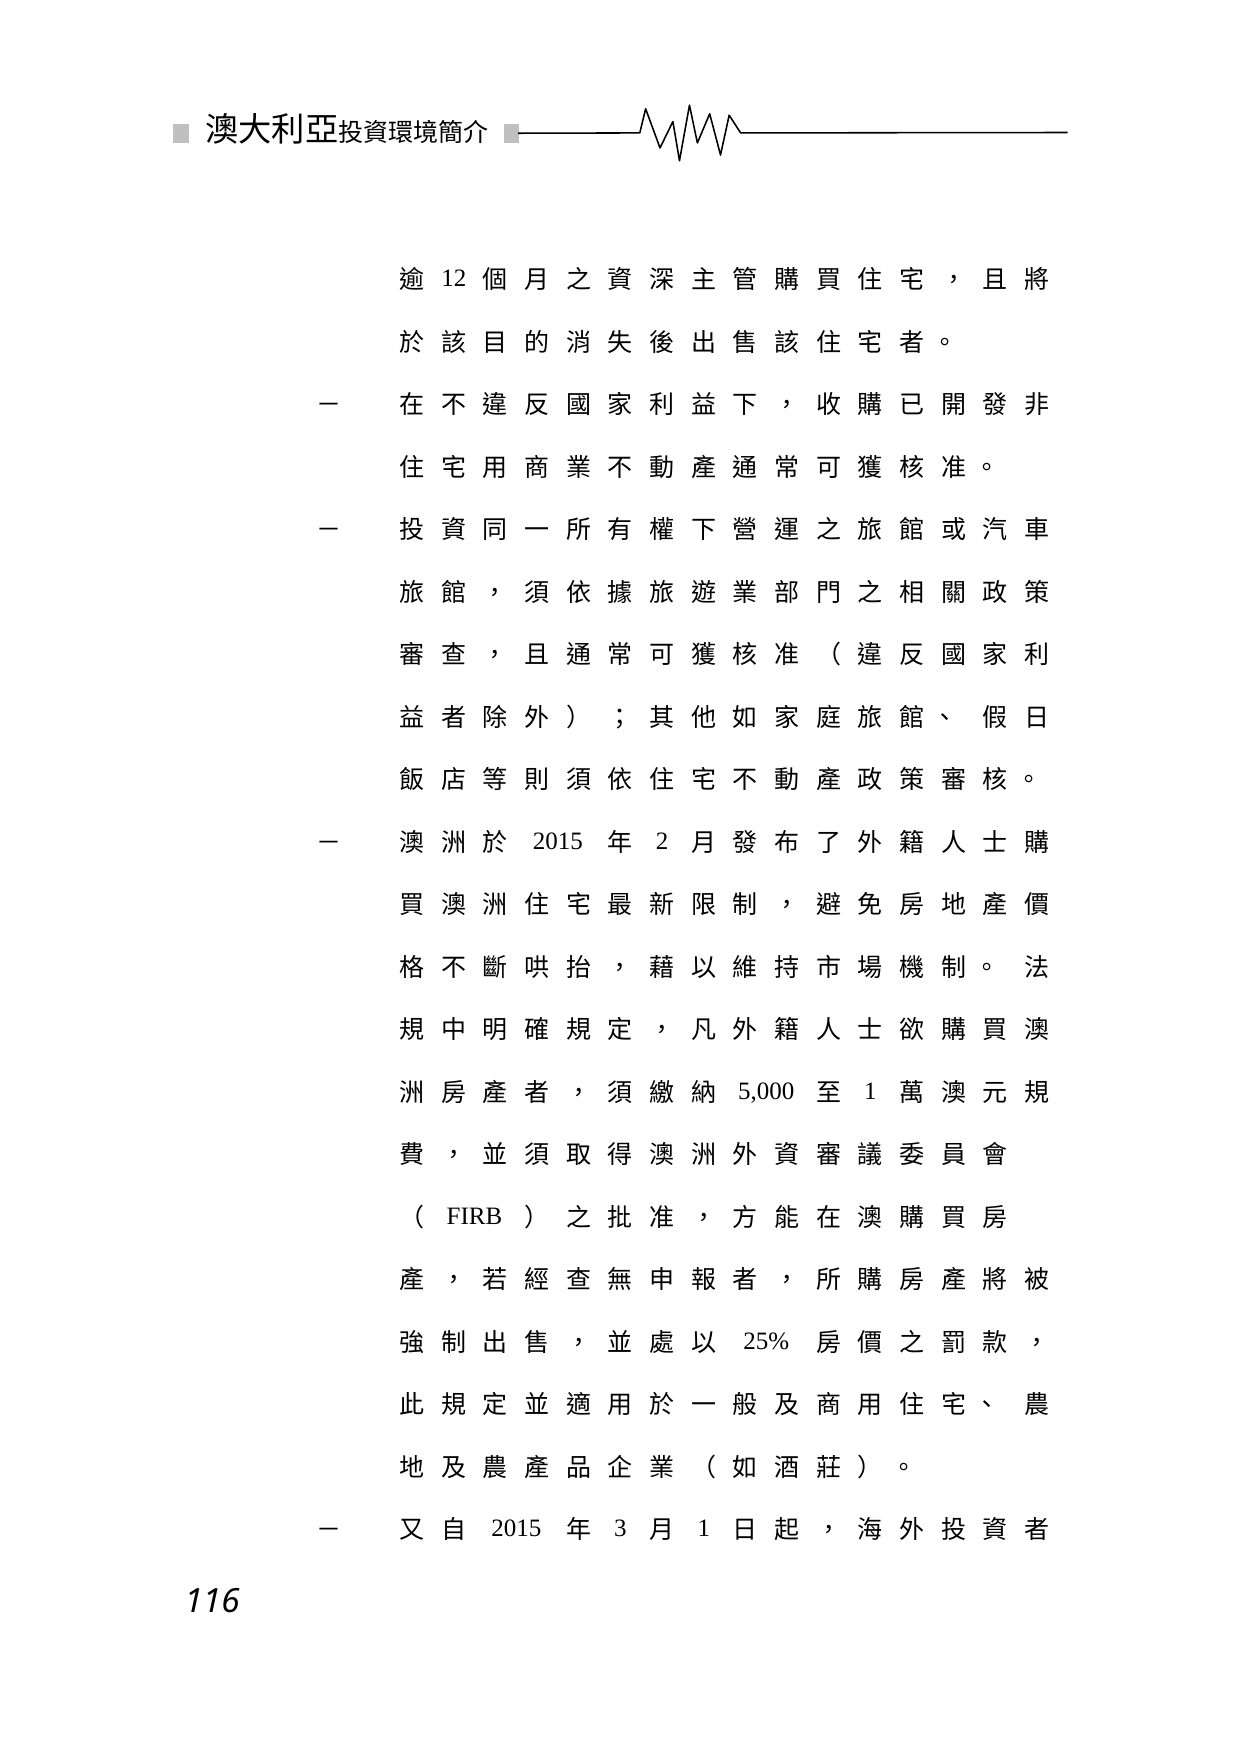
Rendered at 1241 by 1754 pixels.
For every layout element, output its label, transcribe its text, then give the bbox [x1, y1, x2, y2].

text － 澳洲於2015年2月發布了外籍人士購買澳洲住宅最新限制，避免房地產價格不斷哄抬，藉以維持市場機制。法規中明確規定，凡外籍人士欲購買澳洲房產者，須繳納5,000至1萬澳元規費，並須取得澳洲外資審議委員會（FIRB）之批准，方能在澳購買房產，若經查無申報者，所購房產將被強制出售，並處以25%房價之罰款，此規定並適用於一般及商用住宅、農地及農產品企業（如酒莊）。 [306, 799, 1058, 1486]
text － 投資同一所有權下營運之旅館或汽車旅館，須依據旅遊業部門之相關政策審查，且通常可獲核准（違反國家利益者除外）；其他如家庭旅館、假日飯店等則須依住宅不動產政策審核。 [306, 486, 1058, 799]
text － 在不違反國家利益下，收購已開發非住宅用商業不動產通常可獲核准。 [306, 361, 1058, 486]
text 逾12個月之資深主管購買住宅，且將於該目的消失後出售該住宅者。 [306, 236, 1058, 361]
text － 又自2015年3月1日起，海外投資者 [306, 1486, 1058, 1549]
